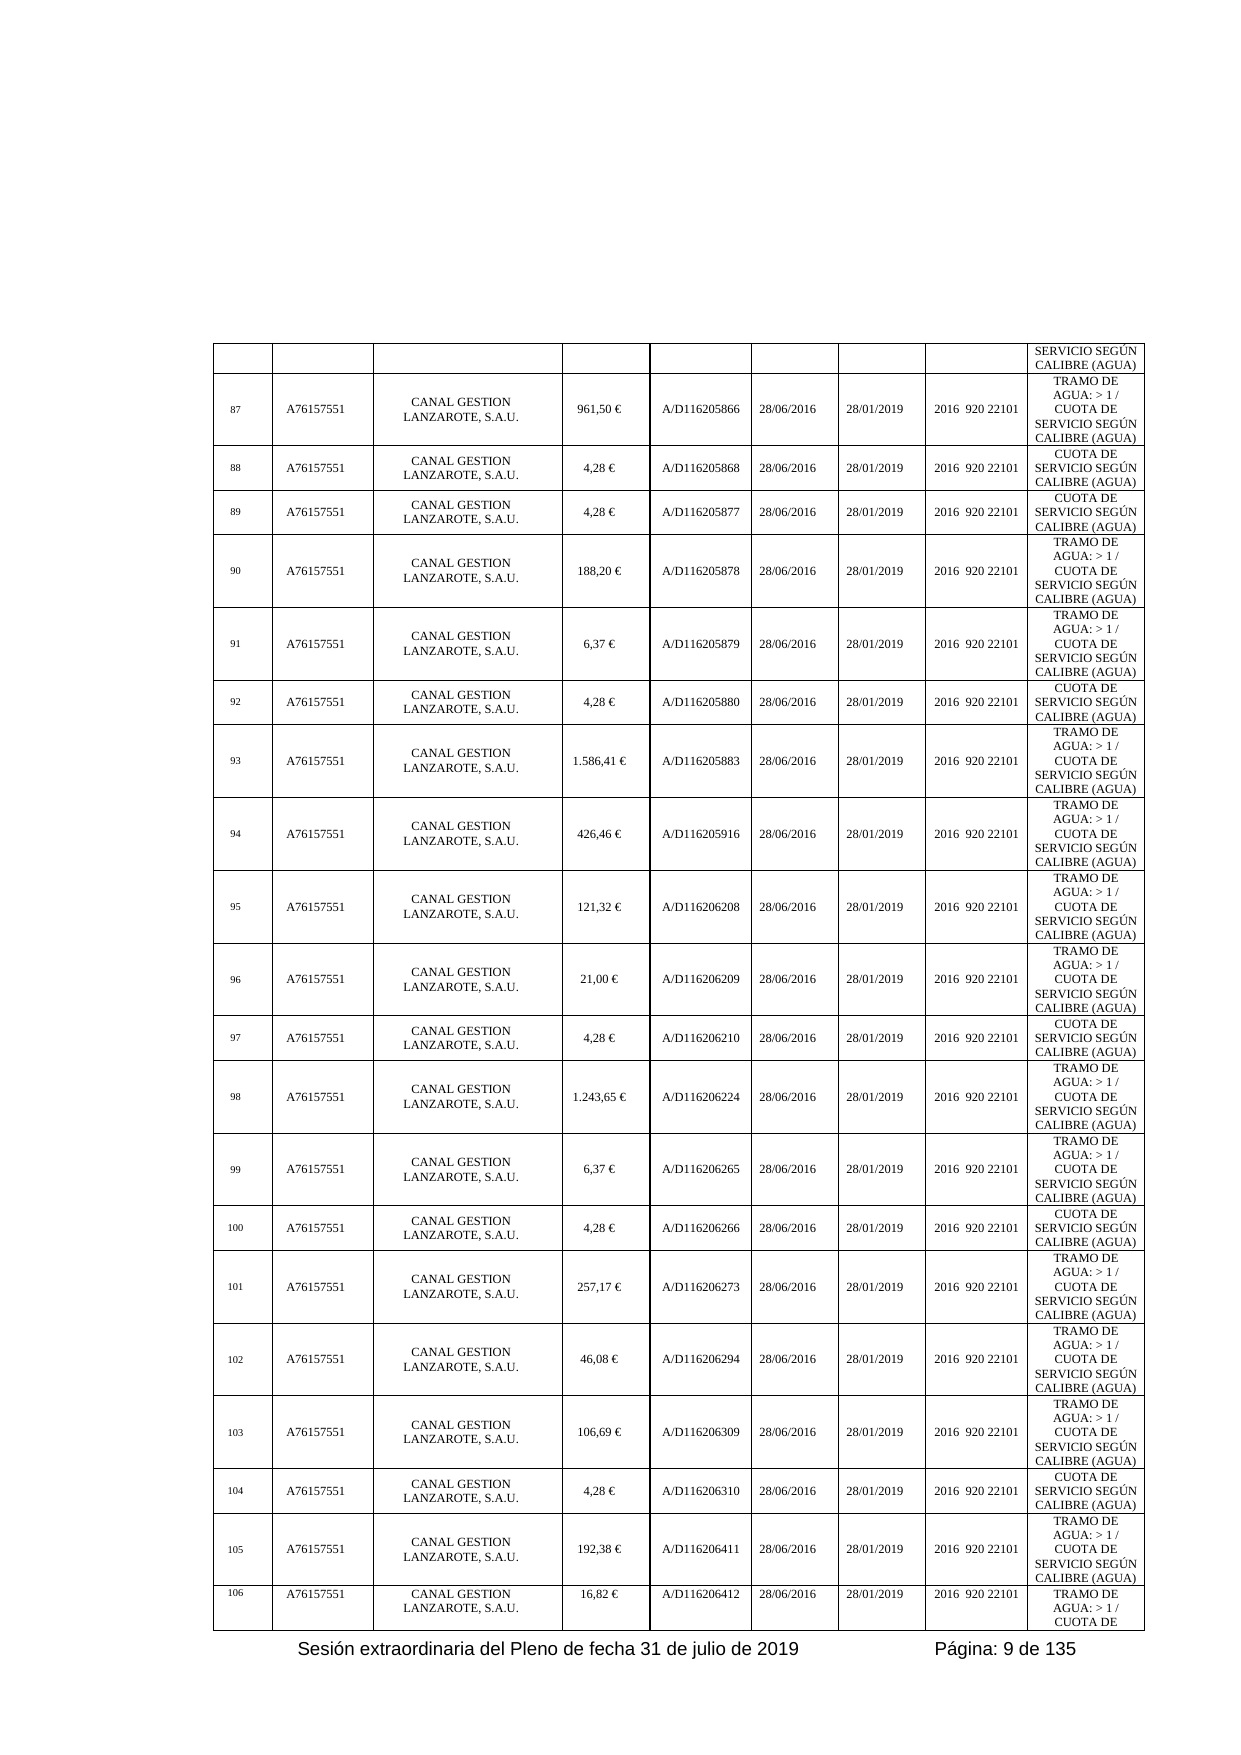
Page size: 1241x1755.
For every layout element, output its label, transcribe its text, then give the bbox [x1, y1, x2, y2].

table_cell A/D116206309 [651, 1396, 751, 1468]
table_cell 90 [214, 535, 272, 607]
table_cell 28/01/2019 [839, 1514, 925, 1585]
table_cell CANAL GESTION LANZAROTE, S.A.U. [374, 1396, 562, 1468]
table_cell A/D116206209 [651, 944, 751, 1015]
table_cell 2016 920 22101 [926, 535, 1027, 607]
table_cell 28/01/2019 [839, 1134, 925, 1205]
table_cell TRAMO DE AGUA: > 1 / CUOTA DE SERVICIO SEGÚN CALIBRE (AGUA) [1028, 374, 1144, 445]
table_cell TRAMO DE AGUA: > 1 / CUOTA DE SERVICIO SEGÚN CALIBRE (AGUA) [1028, 871, 1144, 942]
table_cell 28/06/2016 [752, 1396, 838, 1468]
table_cell 28/06/2016 [752, 1586, 838, 1629]
table_cell 28/01/2019 [839, 1251, 925, 1322]
table_cell CANAL GESTION LANZAROTE, S.A.U. [374, 446, 562, 489]
table_cell 28/01/2019 [839, 798, 925, 869]
table_cell CANAL GESTION LANZAROTE, S.A.U. [374, 608, 562, 679]
table_cell 92 [214, 681, 272, 724]
table_cell TRAMO DE AGUA: > 1 / CUOTA DE SERVICIO SEGÚN CALIBRE (AGUA) [1028, 1061, 1144, 1132]
table_cell 2016 920 22101 [926, 446, 1027, 489]
table_cell A/D116206411 [651, 1514, 751, 1585]
table_cell [563, 344, 649, 372]
table_cell TRAMO DE AGUA: > 1 / CUOTA DE [1028, 1586, 1144, 1629]
table_cell 98 [214, 1061, 272, 1132]
table_cell 28/06/2016 [752, 535, 838, 607]
table_cell A/D116206412 [651, 1586, 751, 1629]
table_cell 28/01/2019 [839, 491, 925, 534]
table_cell A76157551 [273, 446, 373, 489]
table_cell A/D116206224 [651, 1061, 751, 1132]
table_cell 28/06/2016 [752, 1134, 838, 1205]
table_cell TRAMO DE AGUA: > 1 / CUOTA DE SERVICIO SEGÚN CALIBRE (AGUA) [1028, 725, 1144, 797]
table_cell A/D116206310 [651, 1469, 751, 1512]
table_cell CANAL GESTION LANZAROTE, S.A.U. [374, 1586, 562, 1629]
table_cell CANAL GESTION LANZAROTE, S.A.U. [374, 1251, 562, 1322]
table_cell 2016 920 22101 [926, 1469, 1027, 1512]
table_cell CANAL GESTION LANZAROTE, S.A.U. [374, 798, 562, 869]
table_cell CANAL GESTION LANZAROTE, S.A.U. [374, 1134, 562, 1205]
table_cell A76157551 [273, 1514, 373, 1585]
table_cell A/D116205883 [651, 725, 751, 797]
table_cell 28/01/2019 [839, 871, 925, 942]
table_cell A76157551 [273, 1206, 373, 1249]
table_cell TRAMO DE AGUA: > 1 / CUOTA DE SERVICIO SEGÚN CALIBRE (AGUA) [1028, 1324, 1144, 1395]
table_cell 28/06/2016 [752, 1061, 838, 1132]
table_cell 4,28 € [563, 1469, 649, 1512]
table_cell 188,20 € [563, 535, 649, 607]
table_cell 102 [214, 1324, 272, 1395]
table_cell A/D116206208 [651, 871, 751, 942]
table_cell 192,38 € [563, 1514, 649, 1585]
table_cell 28/01/2019 [839, 1206, 925, 1249]
table_cell A/D116205878 [651, 535, 751, 607]
table_cell 28/01/2019 [839, 535, 925, 607]
table_cell 2016 920 22101 [926, 374, 1027, 445]
table_cell CANAL GESTION LANZAROTE, S.A.U. [374, 681, 562, 724]
table_cell 2016 920 22101 [926, 798, 1027, 869]
table_cell A/D116205879 [651, 608, 751, 679]
table_cell TRAMO DE AGUA: > 1 / CUOTA DE SERVICIO SEGÚN CALIBRE (AGUA) [1028, 1514, 1144, 1585]
table_cell A76157551 [273, 1396, 373, 1468]
table_cell 106,69 € [563, 1396, 649, 1468]
table_cell 2016 920 22101 [926, 871, 1027, 942]
table_cell TRAMO DE AGUA: > 1 / CUOTA DE SERVICIO SEGÚN CALIBRE (AGUA) [1028, 1396, 1144, 1468]
table_cell CANAL GESTION LANZAROTE, S.A.U. [374, 374, 562, 445]
table_cell 28/01/2019 [839, 681, 925, 724]
table_cell [214, 344, 272, 372]
table_cell 2016 920 22101 [926, 681, 1027, 724]
table_cell 1.243,65 € [563, 1061, 649, 1132]
table_cell 2016 920 22101 [926, 491, 1027, 534]
table_cell A76157551 [273, 1061, 373, 1132]
table_cell 2016 920 22101 [926, 725, 1027, 797]
table_cell 257,17 € [563, 1251, 649, 1322]
table_cell CUOTA DE SERVICIO SEGÚN CALIBRE (AGUA) [1028, 1206, 1144, 1249]
table_cell TRAMO DE AGUA: > 1 / CUOTA DE SERVICIO SEGÚN CALIBRE (AGUA) [1028, 1251, 1144, 1322]
table_cell 2016 920 22101 [926, 1061, 1027, 1132]
table_cell 95 [214, 871, 272, 942]
table_cell A76157551 [273, 1586, 373, 1629]
table_cell 105 [214, 1514, 272, 1585]
table_cell TRAMO DE AGUA: > 1 / CUOTA DE SERVICIO SEGÚN CALIBRE (AGUA) [1028, 608, 1144, 679]
table_cell 88 [214, 446, 272, 489]
table_cell 426,46 € [563, 798, 649, 869]
table_cell CUOTA DE SERVICIO SEGÚN CALIBRE (AGUA) [1028, 681, 1144, 724]
table_cell 28/01/2019 [839, 1469, 925, 1512]
table_cell 28/06/2016 [752, 798, 838, 869]
table_cell 2016 920 22101 [926, 1016, 1027, 1059]
table_cell CUOTA DE SERVICIO SEGÚN CALIBRE (AGUA) [1028, 446, 1144, 489]
table_cell A76157551 [273, 1469, 373, 1512]
table_cell CANAL GESTION LANZAROTE, S.A.U. [374, 944, 562, 1015]
table_cell CANAL GESTION LANZAROTE, S.A.U. [374, 1206, 562, 1249]
table_cell A/D116205916 [651, 798, 751, 869]
table_cell CANAL GESTION LANZAROTE, S.A.U. [374, 1016, 562, 1059]
table_cell 28/06/2016 [752, 446, 838, 489]
table_cell [273, 344, 373, 372]
table_cell 961,50 € [563, 374, 649, 445]
table_cell [839, 344, 925, 372]
table_cell [374, 344, 562, 372]
table_cell A76157551 [273, 1134, 373, 1205]
table_cell A76157551 [273, 608, 373, 679]
table_cell CANAL GESTION LANZAROTE, S.A.U. [374, 725, 562, 797]
table_cell A/D116206266 [651, 1206, 751, 1249]
table_cell 4,28 € [563, 1016, 649, 1059]
table_cell 4,28 € [563, 681, 649, 724]
table_cell 2016 920 22101 [926, 1251, 1027, 1322]
table_cell 6,37 € [563, 608, 649, 679]
table_cell 28/01/2019 [839, 374, 925, 445]
table_cell 1.586,41 € [563, 725, 649, 797]
table_cell 28/06/2016 [752, 374, 838, 445]
table_cell CANAL GESTION LANZAROTE, S.A.U. [374, 1514, 562, 1585]
table_cell TRAMO DE AGUA: > 1 / CUOTA DE SERVICIO SEGÚN CALIBRE (AGUA) [1028, 1134, 1144, 1205]
table_cell 28/06/2016 [752, 608, 838, 679]
table_cell 28/01/2019 [839, 1586, 925, 1629]
table_cell 2016 920 22101 [926, 1396, 1027, 1468]
table_cell A76157551 [273, 871, 373, 942]
table_cell CANAL GESTION LANZAROTE, S.A.U. [374, 1061, 562, 1132]
table_cell CANAL GESTION LANZAROTE, S.A.U. [374, 871, 562, 942]
table_cell A76157551 [273, 1016, 373, 1059]
table_cell [651, 344, 751, 372]
table_cell A76157551 [273, 725, 373, 797]
table_cell CANAL GESTION LANZAROTE, S.A.U. [374, 1324, 562, 1395]
table_cell CANAL GESTION LANZAROTE, S.A.U. [374, 1469, 562, 1512]
table_cell 28/01/2019 [839, 1396, 925, 1468]
table_cell 28/06/2016 [752, 725, 838, 797]
table_cell 21,00 € [563, 944, 649, 1015]
table_cell 121,32 € [563, 871, 649, 942]
table_cell 28/06/2016 [752, 681, 838, 724]
table_cell 89 [214, 491, 272, 534]
table_cell 100 [214, 1206, 272, 1249]
table_cell SERVICIO SEGÚN CALIBRE (AGUA) [1028, 344, 1144, 372]
table_cell 2016 920 22101 [926, 1514, 1027, 1585]
table_cell 28/01/2019 [839, 1324, 925, 1395]
table_cell 28/06/2016 [752, 1206, 838, 1249]
table_cell 103 [214, 1396, 272, 1468]
table_cell 28/01/2019 [839, 608, 925, 679]
table_cell 91 [214, 608, 272, 679]
table_cell [752, 344, 838, 372]
table_cell A76157551 [273, 681, 373, 724]
table_cell A/D116206210 [651, 1016, 751, 1059]
table_cell A/D116206265 [651, 1134, 751, 1205]
table_cell 4,28 € [563, 1206, 649, 1249]
table_cell 87 [214, 374, 272, 445]
table_cell 2016 920 22101 [926, 1586, 1027, 1629]
table_cell 28/01/2019 [839, 725, 925, 797]
table_cell 28/06/2016 [752, 1251, 838, 1322]
table_cell 28/06/2016 [752, 1016, 838, 1059]
table_cell 93 [214, 725, 272, 797]
table_cell 28/06/2016 [752, 1469, 838, 1512]
table_cell 28/06/2016 [752, 944, 838, 1015]
table_cell 16,82 € [563, 1586, 649, 1629]
table_cell CUOTA DE SERVICIO SEGÚN CALIBRE (AGUA) [1028, 1016, 1144, 1059]
table_cell 4,28 € [563, 491, 649, 534]
table_cell 28/06/2016 [752, 1324, 838, 1395]
table_cell 101 [214, 1251, 272, 1322]
table_cell 28/01/2019 [839, 1016, 925, 1059]
table_cell CANAL GESTION LANZAROTE, S.A.U. [374, 491, 562, 534]
table_cell 2016 920 22101 [926, 1206, 1027, 1249]
table_cell A76157551 [273, 491, 373, 534]
table_cell 28/06/2016 [752, 491, 838, 534]
table_cell 106 [214, 1586, 272, 1629]
table_cell A76157551 [273, 535, 373, 607]
table_cell A/D116205877 [651, 491, 751, 534]
table_cell CANAL GESTION LANZAROTE, S.A.U. [374, 535, 562, 607]
table_cell 2016 920 22101 [926, 1324, 1027, 1395]
table_cell 28/06/2016 [752, 1514, 838, 1585]
table_cell 2016 920 22101 [926, 1134, 1027, 1205]
table_cell TRAMO DE AGUA: > 1 / CUOTA DE SERVICIO SEGÚN CALIBRE (AGUA) [1028, 944, 1144, 1015]
table_cell A76157551 [273, 1251, 373, 1322]
table_cell CUOTA DE SERVICIO SEGÚN CALIBRE (AGUA) [1028, 491, 1144, 534]
table_cell [926, 344, 1027, 372]
table_cell 28/06/2016 [752, 871, 838, 942]
table_cell 28/01/2019 [839, 1061, 925, 1132]
table_cell CUOTA DE SERVICIO SEGÚN CALIBRE (AGUA) [1028, 1469, 1144, 1512]
table_cell A/D116205880 [651, 681, 751, 724]
table_cell 28/01/2019 [839, 446, 925, 489]
table_cell 94 [214, 798, 272, 869]
table_cell A76157551 [273, 798, 373, 869]
table_cell 28/01/2019 [839, 944, 925, 1015]
table_cell TRAMO DE AGUA: > 1 / CUOTA DE SERVICIO SEGÚN CALIBRE (AGUA) [1028, 798, 1144, 869]
table_cell 4,28 € [563, 446, 649, 489]
table_cell 6,37 € [563, 1134, 649, 1205]
table_cell 96 [214, 944, 272, 1015]
table_cell A/D116206294 [651, 1324, 751, 1395]
table_cell 104 [214, 1469, 272, 1512]
table_cell A76157551 [273, 374, 373, 445]
table_cell A/D116205868 [651, 446, 751, 489]
table_cell A/D116206273 [651, 1251, 751, 1322]
table_cell A/D116205866 [651, 374, 751, 445]
table_cell 2016 920 22101 [926, 608, 1027, 679]
table_cell 99 [214, 1134, 272, 1205]
table_cell 97 [214, 1016, 272, 1059]
table_cell 46,08 € [563, 1324, 649, 1395]
table_cell A76157551 [273, 1324, 373, 1395]
table_cell A76157551 [273, 944, 373, 1015]
table_cell TRAMO DE AGUA: > 1 / CUOTA DE SERVICIO SEGÚN CALIBRE (AGUA) [1028, 535, 1144, 607]
table_cell 2016 920 22101 [926, 944, 1027, 1015]
